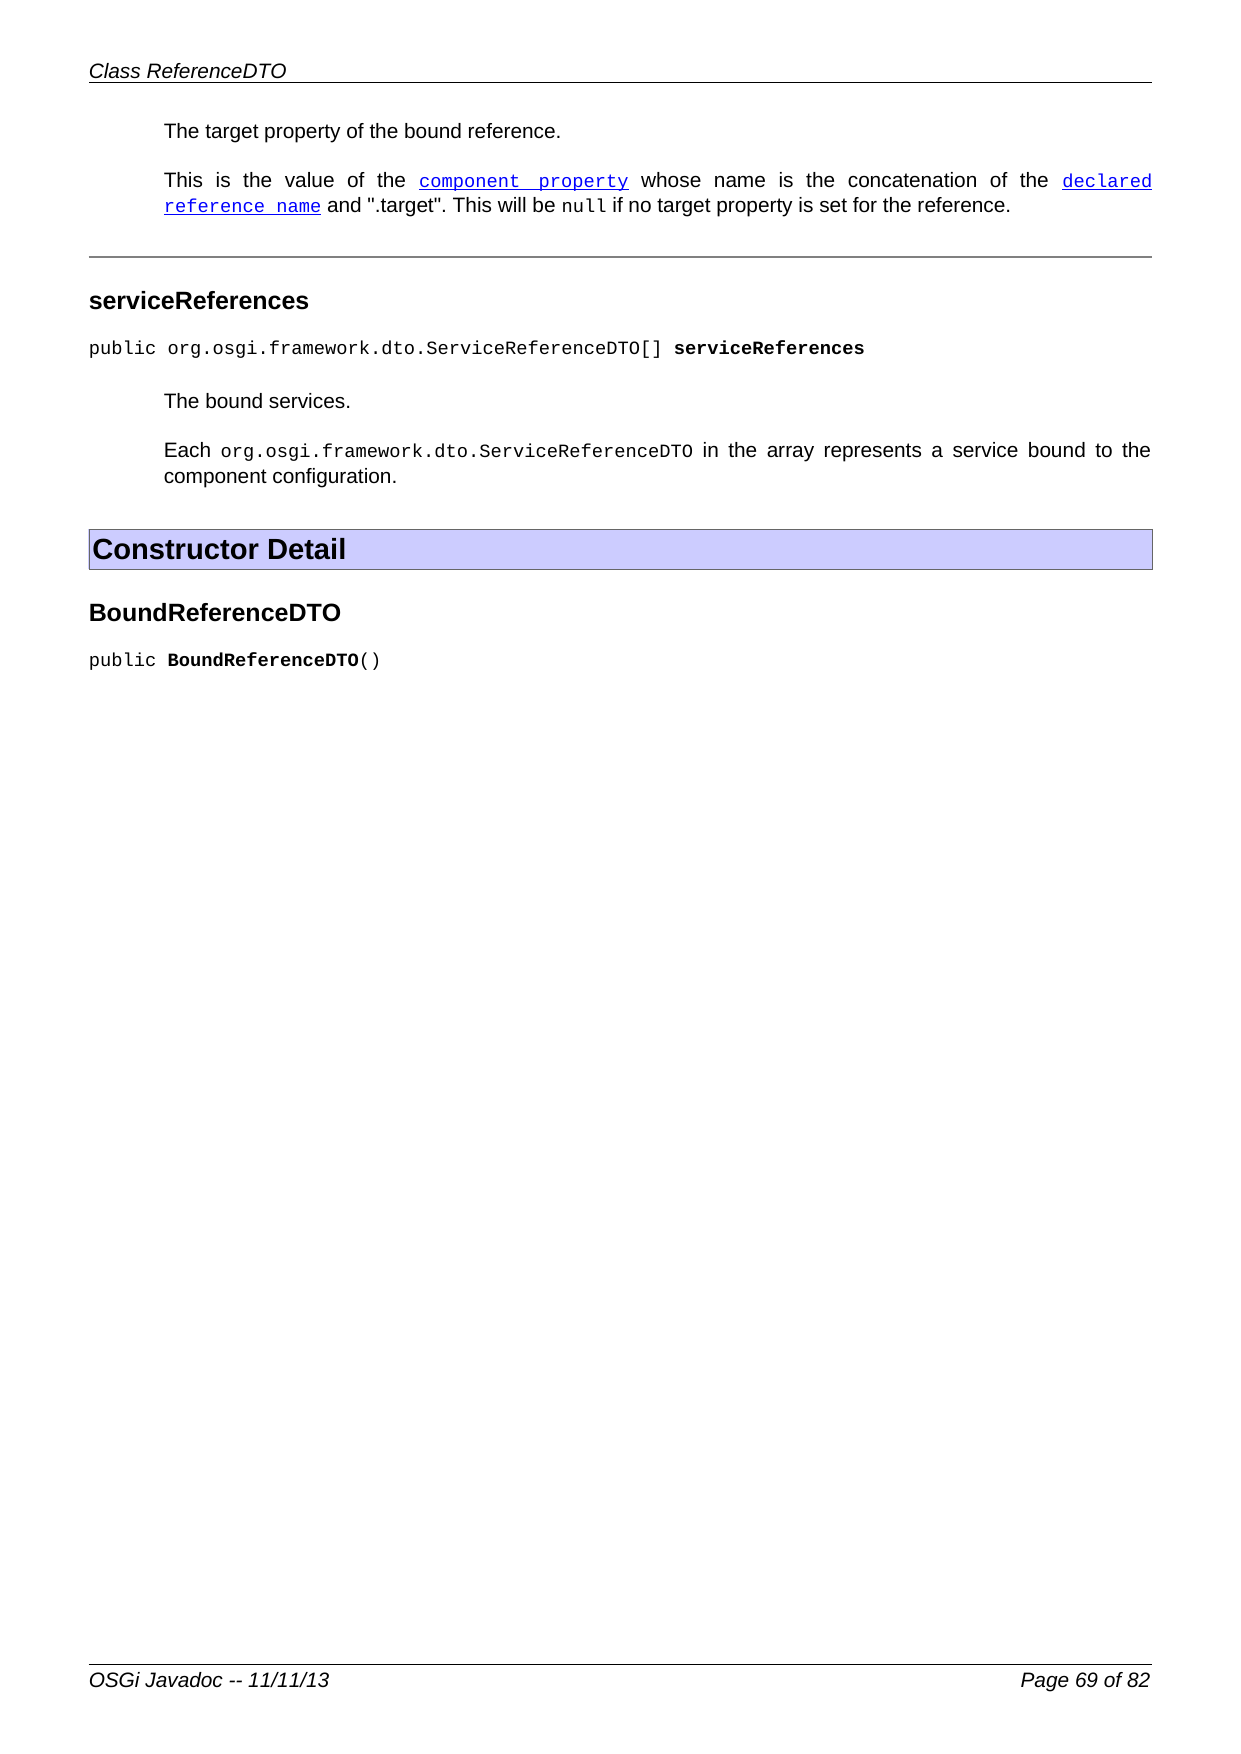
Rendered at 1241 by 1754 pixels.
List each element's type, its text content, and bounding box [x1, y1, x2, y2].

text public org.osgi.framework.dto.ServiceReferenceDTO[] serviceReferences [88, 339, 1152, 360]
text public BoundReferenceDTO() [88, 651, 1152, 672]
subtitle serviceReferences [88, 286, 1152, 315]
text Each org.osgi.framework.dto.ServiceReferenceDTO in the array represents a service bound to the component configuration. [163, 438, 1152, 487]
subtitle BoundReferenceDTO [88, 598, 1152, 627]
text The bound services. [163, 389, 1152, 413]
subtitle Constructor Detail [90, 530, 1152, 569]
text The target property of the bound reference. [163, 118, 1152, 142]
text This is the value of the component property whose name is the concatenation of the declared reference name and ".target". This will be null if no target property is set for the reference. [163, 167, 1152, 218]
